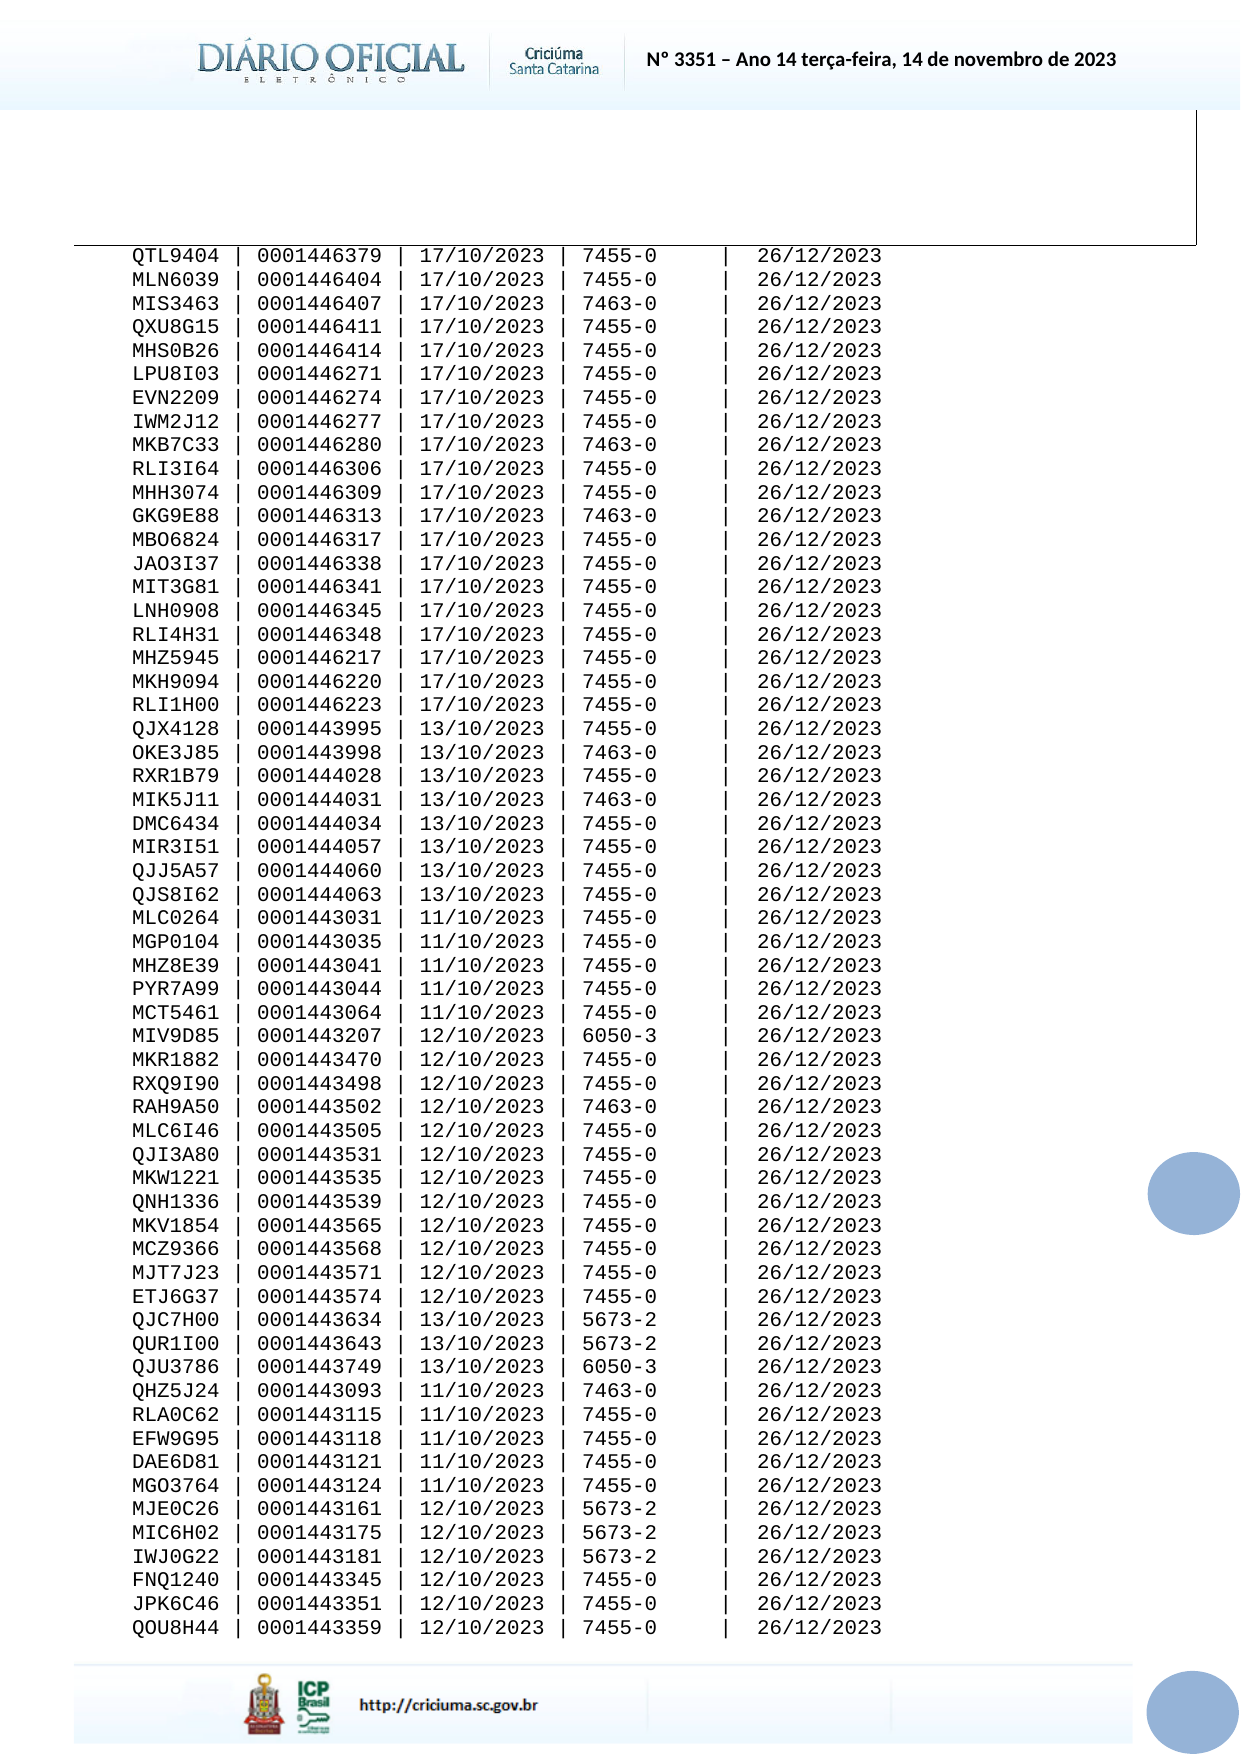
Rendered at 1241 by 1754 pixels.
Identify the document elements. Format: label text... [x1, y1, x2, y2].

text QOU8H44 | 0001443359 | 12/10/2023 | 7455-0 | 26/12/2023 [44, 1617, 1196, 1640]
text PYR7A99 | 0001443044 | 11/10/2023 | 7455-0 | 26/12/2023 [44, 978, 1196, 1002]
text MBO6824 | 0001446317 | 17/10/2023 | 7455-0 | 26/12/2023 [44, 529, 1196, 553]
text DMC6434 | 0001444034 | 13/10/2023 | 7455-0 | 26/12/2023 [44, 813, 1196, 836]
text IWM2J12 | 0001446277 | 17/10/2023 | 7455-0 | 26/12/2023 [44, 411, 1196, 434]
text MIS3463 | 0001446407 | 17/10/2023 | 7463-0 | 26/12/2023 [44, 292, 1196, 316]
text MCZ9366 | 0001443568 | 12/10/2023 | 7455-0 | 26/12/2023 [44, 1238, 1196, 1262]
text ETJ6G37 | 0001443574 | 12/10/2023 | 7455-0 | 26/12/2023 [44, 1286, 1196, 1309]
text MIC6H02 | 0001443175 | 12/10/2023 | 5673-2 | 26/12/2023 [44, 1522, 1196, 1546]
text QUR1I00 | 0001443643 | 13/10/2023 | 5673-2 | 26/12/2023 [44, 1333, 1196, 1357]
text QJX4128 | 0001443995 | 13/10/2023 | 7455-0 | 26/12/2023 [44, 718, 1196, 742]
text OKE3J85 | 0001443998 | 13/10/2023 | 7463-0 | 26/12/2023 [44, 742, 1196, 765]
text MGP0104 | 0001443035 | 11/10/2023 | 7455-0 | 26/12/2023 [44, 931, 1196, 954]
text MHZ5945 | 0001446217 | 17/10/2023 | 7455-0 | 26/12/2023 [44, 647, 1196, 671]
text RLI4H31 | 0001446348 | 17/10/2023 | 7455-0 | 26/12/2023 [44, 623, 1196, 647]
text QHZ5J24 | 0001443093 | 11/10/2023 | 7463-0 | 26/12/2023 [44, 1380, 1196, 1404]
text JAO3I37 | 0001446338 | 17/10/2023 | 7455-0 | 26/12/2023 [44, 553, 1196, 576]
text MIR3I51 | 0001444057 | 13/10/2023 | 7455-0 | 26/12/2023 [44, 836, 1196, 860]
text QJJ5A57 | 0001444060 | 13/10/2023 | 7455-0 | 26/12/2023 [44, 860, 1196, 884]
text QJS8I62 | 0001444063 | 13/10/2023 | 7455-0 | 26/12/2023 [44, 884, 1196, 907]
text LNH0908 | 0001446345 | 17/10/2023 | 7455-0 | 26/12/2023 [44, 600, 1196, 623]
text GKG9E88 | 0001446313 | 17/10/2023 | 7463-0 | 26/12/2023 [44, 505, 1196, 529]
text RLA0C62 | 0001443115 | 11/10/2023 | 7455-0 | 26/12/2023 [44, 1404, 1196, 1427]
text QXU8G15 | 0001446411 | 17/10/2023 | 7455-0 | 26/12/2023 [44, 316, 1196, 340]
text RLI1H00 | 0001446223 | 17/10/2023 | 7455-0 | 26/12/2023 [44, 694, 1196, 718]
text MCT5461 | 0001443064 | 11/10/2023 | 7455-0 | 26/12/2023 [44, 1002, 1196, 1026]
text MKV1854 | 0001443565 | 12/10/2023 | 7455-0 | 26/12/2023 [44, 1215, 1196, 1238]
text MHH3074 | 0001446309 | 17/10/2023 | 7455-0 | 26/12/2023 [44, 482, 1196, 505]
text QNH1336 | 0001443539 | 12/10/2023 | 7455-0 | 26/12/2023 [44, 1191, 1153, 1215]
text QJU3786 | 0001443749 | 13/10/2023 | 6050-3 | 26/12/2023 [44, 1357, 1196, 1380]
text MHZ8E39 | 0001443041 | 11/10/2023 | 7455-0 | 26/12/2023 [44, 954, 1196, 978]
text MKH9094 | 0001446220 | 17/10/2023 | 7455-0 | 26/12/2023 [44, 671, 1196, 694]
text IWJ0G22 | 0001443181 | 12/10/2023 | 5673-2 | 26/12/2023 [44, 1546, 1196, 1569]
text QTL9404 | 0001446379 | 17/10/2023 | 7455-0 | 26/12/2023 [44, 245, 1196, 269]
text DAE6D81 | 0001443121 | 11/10/2023 | 7455-0 | 26/12/2023 [44, 1451, 1196, 1475]
text FNQ1240 | 0001443345 | 12/10/2023 | 7455-0 | 26/12/2023 [44, 1569, 1196, 1593]
text MKB7C33 | 0001446280 | 17/10/2023 | 7463-0 | 26/12/2023 [44, 434, 1196, 458]
text MLC6I46 | 0001443505 | 12/10/2023 | 7455-0 | 26/12/2023 [44, 1120, 1196, 1144]
text MKR1882 | 0001443470 | 12/10/2023 | 7455-0 | 26/12/2023 [44, 1049, 1196, 1073]
text RAH9A50 | 0001443502 | 12/10/2023 | 7463-0 | 26/12/2023 [44, 1096, 1196, 1120]
text MIT3G81 | 0001446341 | 17/10/2023 | 7455-0 | 26/12/2023 [44, 576, 1196, 600]
text MJT7J23 | 0001443571 | 12/10/2023 | 7455-0 | 26/12/2023 [44, 1262, 1196, 1286]
text EFW9G95 | 0001443118 | 11/10/2023 | 7455-0 | 26/12/2023 [44, 1427, 1196, 1451]
text RLI3I64 | 0001446306 | 17/10/2023 | 7455-0 | 26/12/2023 [44, 458, 1196, 482]
text MIV9D85 | 0001443207 | 12/10/2023 | 6050-3 | 26/12/2023 [44, 1026, 1196, 1049]
text QJI3A80 | 0001443531 | 12/10/2023 | 7455-0 | 26/12/2023 [44, 1144, 1196, 1167]
text MGO3764 | 0001443124 | 11/10/2023 | 7455-0 | 26/12/2023 [44, 1475, 1196, 1498]
text MJE0C26 | 0001443161 | 12/10/2023 | 5673-2 | 26/12/2023 [44, 1498, 1196, 1522]
text JPK6C46 | 0001443351 | 12/10/2023 | 7455-0 | 26/12/2023 [44, 1593, 1196, 1617]
text RXR1B79 | 0001444028 | 13/10/2023 | 7455-0 | 26/12/2023 [44, 765, 1196, 789]
text MKW1221 | 0001443535 | 12/10/2023 | 7455-0 | 26/12/2023 [44, 1167, 1157, 1191]
text MIK5J11 | 0001444031 | 13/10/2023 | 7463-0 | 26/12/2023 [44, 789, 1196, 813]
text QJC7H00 | 0001443634 | 13/10/2023 | 5673-2 | 26/12/2023 [44, 1309, 1196, 1333]
text EVN2209 | 0001446274 | 17/10/2023 | 7455-0 | 26/12/2023 [44, 387, 1196, 411]
text LPU8I03 | 0001446271 | 17/10/2023 | 7455-0 | 26/12/2023 [44, 363, 1196, 387]
text MHS0B26 | 0001446414 | 17/10/2023 | 7455-0 | 26/12/2023 [44, 340, 1196, 363]
text MLN6039 | 0001446404 | 17/10/2023 | 7455-0 | 26/12/2023 [44, 269, 1196, 292]
text RXQ9I90 | 0001443498 | 12/10/2023 | 7455-0 | 26/12/2023 [44, 1073, 1196, 1096]
text MLC0264 | 0001443031 | 11/10/2023 | 7455-0 | 26/12/2023 [44, 907, 1196, 931]
